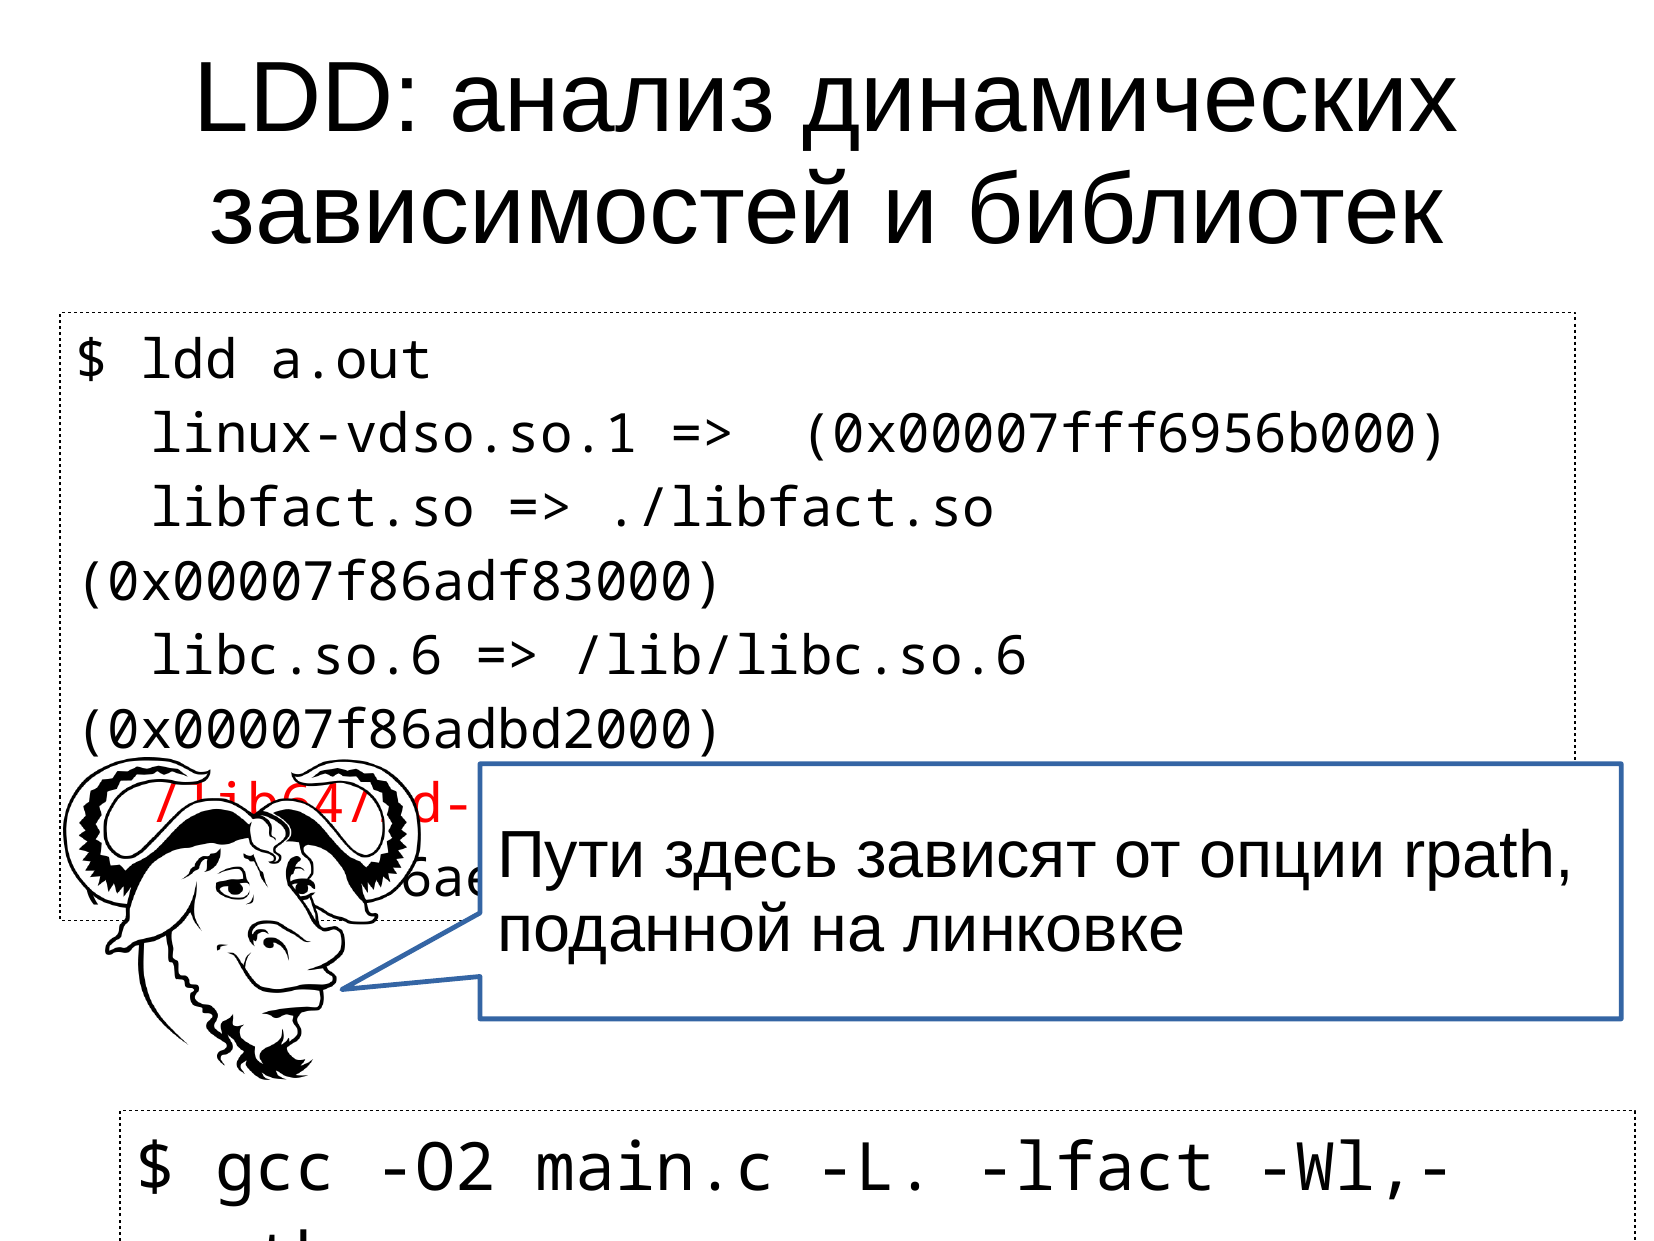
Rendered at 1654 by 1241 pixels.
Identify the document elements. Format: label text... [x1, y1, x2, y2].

picture [63, 757, 421, 1081]
text_box $ ldd a.out linux-vdso.so.1 => (0x00007fff6956b000) libfact.so => ./libfact.so (0x00007f86adf83000) libc.so.6 => /lib/libc.so.6 (0x00007f86adbd2000) /lib64/ld-linux-x86-64.so.2 (0x00007f86ae186000) [60, 312, 1576, 692]
text_box $ gcc -O2 main.c -L. -lfact -Wl,-rpath,. [120, 1110, 1636, 1217]
title LDD: анализ динамических зависимостей и библиотек [82, 40, 1571, 266]
text_box Пути здесь зависят от опции rpath, поданной на линковке [341, 763, 1622, 1019]
